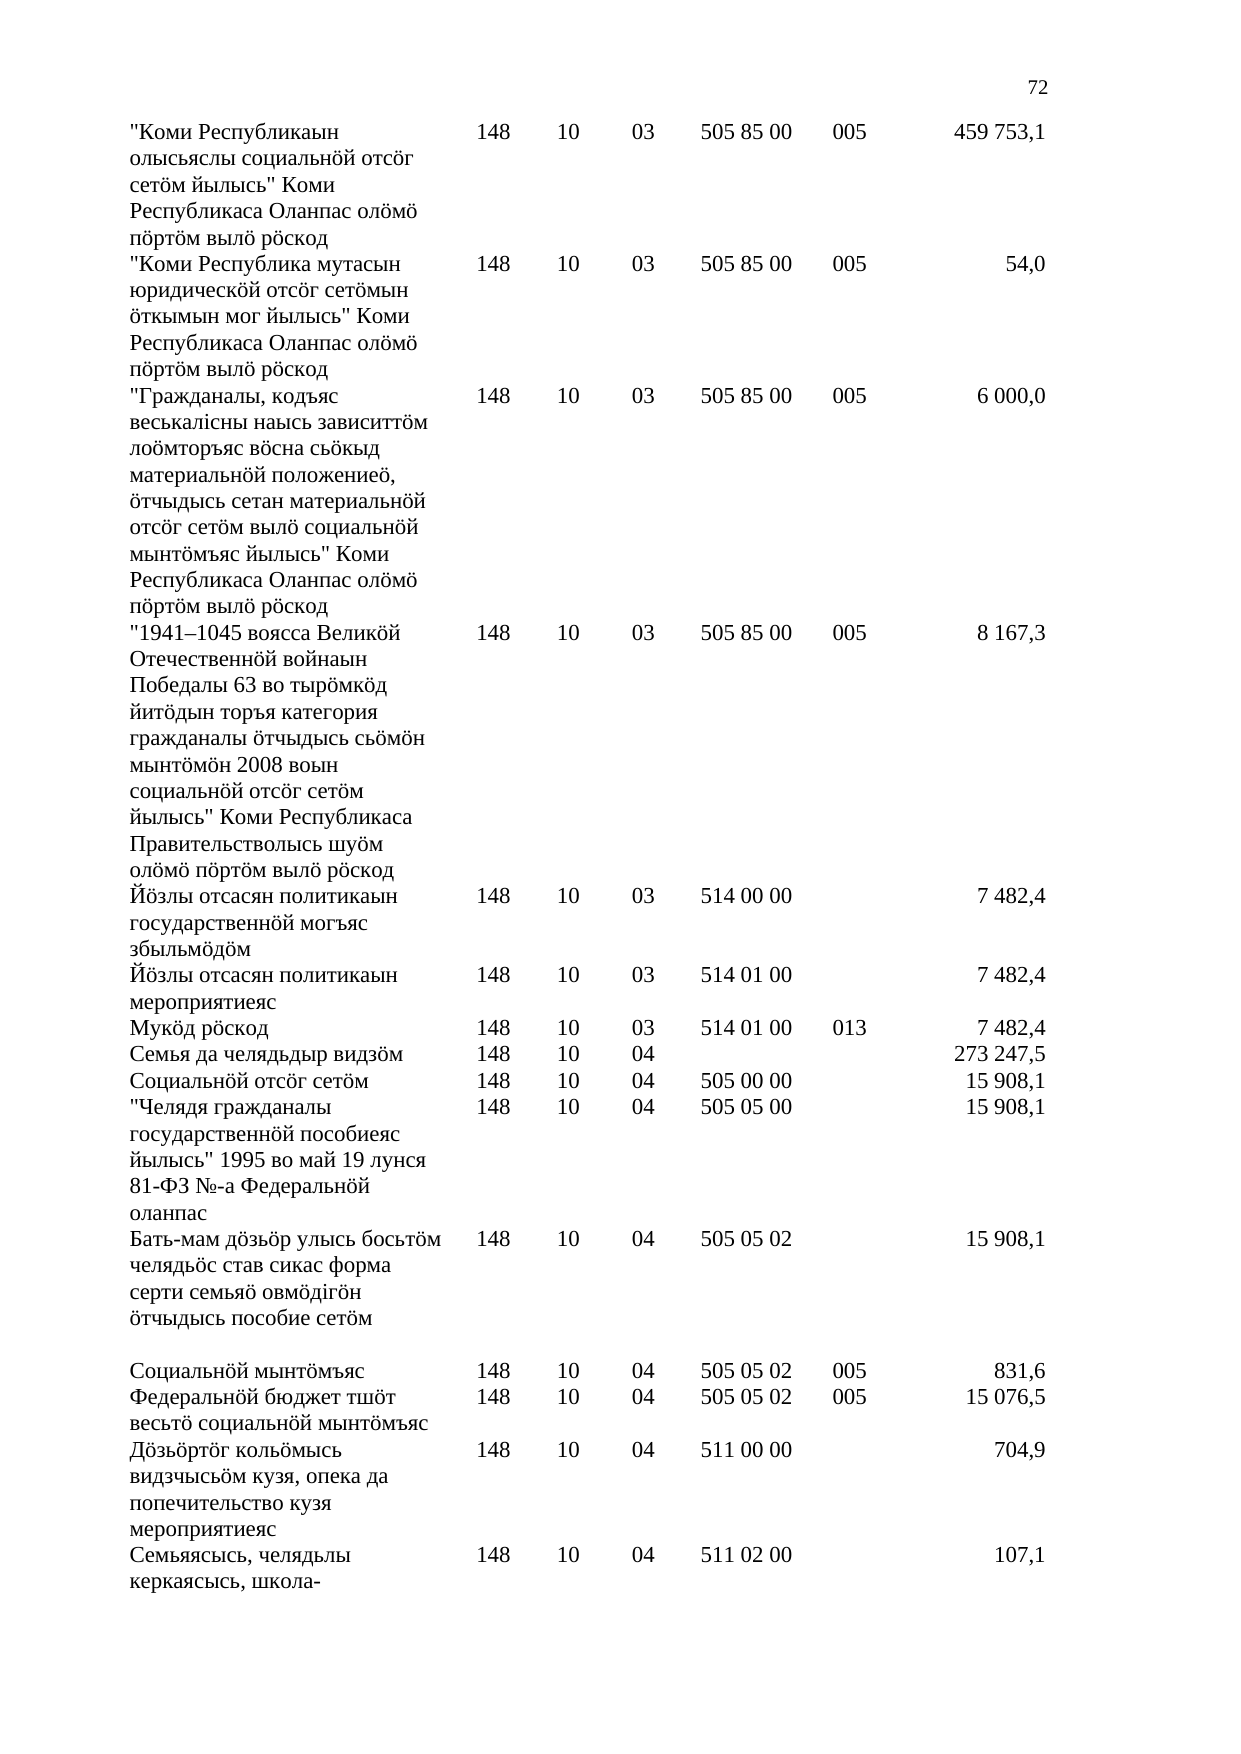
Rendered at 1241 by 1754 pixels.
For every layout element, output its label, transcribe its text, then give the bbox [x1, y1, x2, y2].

table_cell [812, 1225, 887, 1357]
table_cell 04 [606, 1383, 681, 1436]
table_cell 505 85 00 [681, 619, 812, 882]
table_cell 04 [606, 1093, 681, 1225]
table_cell 005 [812, 250, 887, 382]
table_cell 8 167,3 [887, 619, 1057, 882]
table_cell [812, 1436, 887, 1541]
table_cell 15 908,1 [887, 1225, 1057, 1357]
table_cell 459 753,1 [887, 118, 1057, 250]
table_cell 03 [606, 883, 681, 961]
table_cell [812, 1041, 887, 1067]
table_cell 04 [606, 1041, 681, 1067]
table_cell 005 [812, 382, 887, 619]
table_cell 148 [456, 1541, 531, 1594]
table_cell 514 01 00 [681, 961, 812, 1014]
table_cell 6 000,0 [887, 382, 1057, 619]
table_cell 15 076,5 [887, 1383, 1057, 1436]
table_cell 148 [456, 118, 531, 250]
table_cell Дöзьöртöг кольöмысь видзчысьöм кузя, опека да попечительство кузя мероприятиеяс [118, 1436, 456, 1541]
table_cell 03 [606, 118, 681, 250]
table_cell [1057, 1225, 1113, 1357]
table_cell 10 [531, 619, 606, 882]
table_cell "Челядя гражданалы государственнöй пособиеяс йылысь" 1995 во май 19 лунся 81-ФЗ №-а Федеральнöй оланпас [118, 1093, 456, 1225]
table_cell "1941–1045 воясса Великöй Отечественнöй войнаын Победалы 63 во тырöмкöд йитöдын торъя категория гражданалы öтчыдысь сьöмöн мынтöмöн 2008 воын социальнöй отсöг сетöм йылысь" Коми Республикаса Правительстволысь шуöм олöмö пöртöм вылö рöскод [118, 619, 456, 882]
table_cell 148 [456, 1225, 531, 1357]
table_cell [1057, 1041, 1113, 1067]
table_cell 831,6 [887, 1357, 1057, 1383]
table_cell Федеральнöй бюджет тшöт весьтö социальнöй мынтöмъяс [118, 1383, 456, 1436]
table_cell [1057, 1436, 1113, 1541]
table_cell [1057, 1067, 1113, 1093]
table_cell 04 [606, 1357, 681, 1383]
table_cell 10 [531, 250, 606, 382]
table_cell 013 [812, 1014, 887, 1041]
table_cell 03 [606, 619, 681, 882]
table_cell [812, 1067, 887, 1093]
table_cell 148 [456, 1041, 531, 1067]
table_cell 005 [812, 1357, 887, 1383]
table_cell Бать-мам дöзьöр улысь босьтöм челядьöс став сикас форма серти семьяö овмöдігöн öтчыдысь пособие сетöм [118, 1225, 456, 1357]
table_cell 15 908,1 [887, 1067, 1057, 1093]
table_cell 148 [456, 382, 531, 619]
table_cell 10 [531, 1541, 606, 1594]
table_cell 10 [531, 1225, 606, 1357]
table_cell Социальнöй отсöг сетöм [118, 1067, 456, 1093]
table_cell 7 482,4 [887, 883, 1057, 961]
table_cell 10 [531, 1357, 606, 1383]
table_cell 505 05 00 [681, 1093, 812, 1225]
table_cell 514 01 00 [681, 1014, 812, 1041]
table_cell 505 05 02 [681, 1225, 812, 1357]
table_cell 10 [531, 1383, 606, 1436]
table_cell 03 [606, 382, 681, 619]
table_cell 10 [531, 382, 606, 619]
table_cell 54,0 [887, 250, 1057, 382]
table_cell 10 [531, 883, 606, 961]
table_cell 107,1 [887, 1541, 1057, 1594]
table_cell 148 [456, 1093, 531, 1225]
table_cell Социальнöй мынтöмъяс [118, 1357, 456, 1383]
table_cell 7 482,4 [887, 961, 1057, 1014]
table_cell 505 05 02 [681, 1383, 812, 1436]
table_cell 148 [456, 250, 531, 382]
table_cell [1057, 1014, 1113, 1041]
table_cell 148 [456, 883, 531, 961]
table_cell 10 [531, 1067, 606, 1093]
table_cell "Гражданалы, кодъяс веськалісны наысь зависиттöм лоöмторъяс вöсна сьöкыд материальнöй положениеö, öтчыдысь сетан материальнöй отсöг сетöм вылö социальнöй мынтöмъяс йылысь" Коми Республикаса Оланпас олöмö пöртöм вылö рöскод [118, 382, 456, 619]
table_cell 10 [531, 1436, 606, 1541]
table_cell 505 85 00 [681, 118, 812, 250]
table_cell 704,9 [887, 1436, 1057, 1541]
table_cell [1057, 1383, 1113, 1436]
table_cell Семьяясысь, челядьлы керкаясысь, школа- [118, 1541, 456, 1594]
table_cell Йöзлы отсасян политикаын государственнöй могъяс збыльмöдöм [118, 883, 456, 961]
table_cell "Коми Республика мутасын юридическöй отсöг сетöмын öткымын мог йылысь" Коми Республикаса Оланпас олöмö пöртöм вылö рöскод [118, 250, 456, 382]
table_cell 148 [456, 1436, 531, 1541]
table_cell 005 [812, 619, 887, 882]
table_cell 10 [531, 1041, 606, 1067]
table_cell 148 [456, 1014, 531, 1041]
table_cell 511 02 00 [681, 1541, 812, 1594]
table_cell 03 [606, 1014, 681, 1041]
table_cell 10 [531, 118, 606, 250]
table_cell 148 [456, 619, 531, 882]
table_cell 10 [531, 1093, 606, 1225]
table_cell 10 [531, 961, 606, 1014]
table_cell [812, 1093, 887, 1225]
table_cell [1057, 1093, 1113, 1225]
table_cell [1057, 382, 1113, 619]
table_cell 03 [606, 250, 681, 382]
table_cell [1057, 961, 1113, 1014]
table_cell 514 00 00 [681, 883, 812, 961]
table_cell "Коми Республикаын олысьяслы социальнöй отсöг сетöм йылысь" Коми Республикаса Оланпас олöмö пöртöм вылö рöскод [118, 118, 456, 250]
table_cell 04 [606, 1541, 681, 1594]
table_cell 04 [606, 1067, 681, 1093]
table_cell [681, 1041, 812, 1067]
table_cell 273 247,5 [887, 1041, 1057, 1067]
table_cell Мукöд рöскод [118, 1014, 456, 1041]
table_cell 148 [456, 1357, 531, 1383]
table_cell 505 05 02 [681, 1357, 812, 1383]
table_cell [1057, 1357, 1113, 1383]
table_cell 505 85 00 [681, 382, 812, 619]
table_cell [812, 961, 887, 1014]
table_cell Йöзлы отсасян политикаын мероприятиеяс [118, 961, 456, 1014]
table_cell [812, 883, 887, 961]
table_cell 148 [456, 961, 531, 1014]
table_cell 505 85 00 [681, 250, 812, 382]
table_cell 15 908,1 [887, 1093, 1057, 1225]
table_cell [812, 1541, 887, 1594]
table_cell [1057, 883, 1113, 961]
table_cell 511 00 00 [681, 1436, 812, 1541]
table_cell [1057, 1541, 1113, 1594]
table_cell 04 [606, 1436, 681, 1541]
table_cell 505 00 00 [681, 1067, 812, 1093]
table_cell 04 [606, 1225, 681, 1357]
table_cell 03 [606, 961, 681, 1014]
table_cell [1057, 250, 1113, 382]
table_cell [1057, 118, 1113, 250]
table_cell 148 [456, 1383, 531, 1436]
table_cell Семья да челядьдыр видзöм [118, 1041, 456, 1067]
table_cell 005 [812, 1383, 887, 1436]
table_cell 10 [531, 1014, 606, 1041]
table_cell 148 [456, 1067, 531, 1093]
table_cell [1057, 619, 1113, 882]
table_cell 005 [812, 118, 887, 250]
table_cell 7 482,4 [887, 1014, 1057, 1041]
